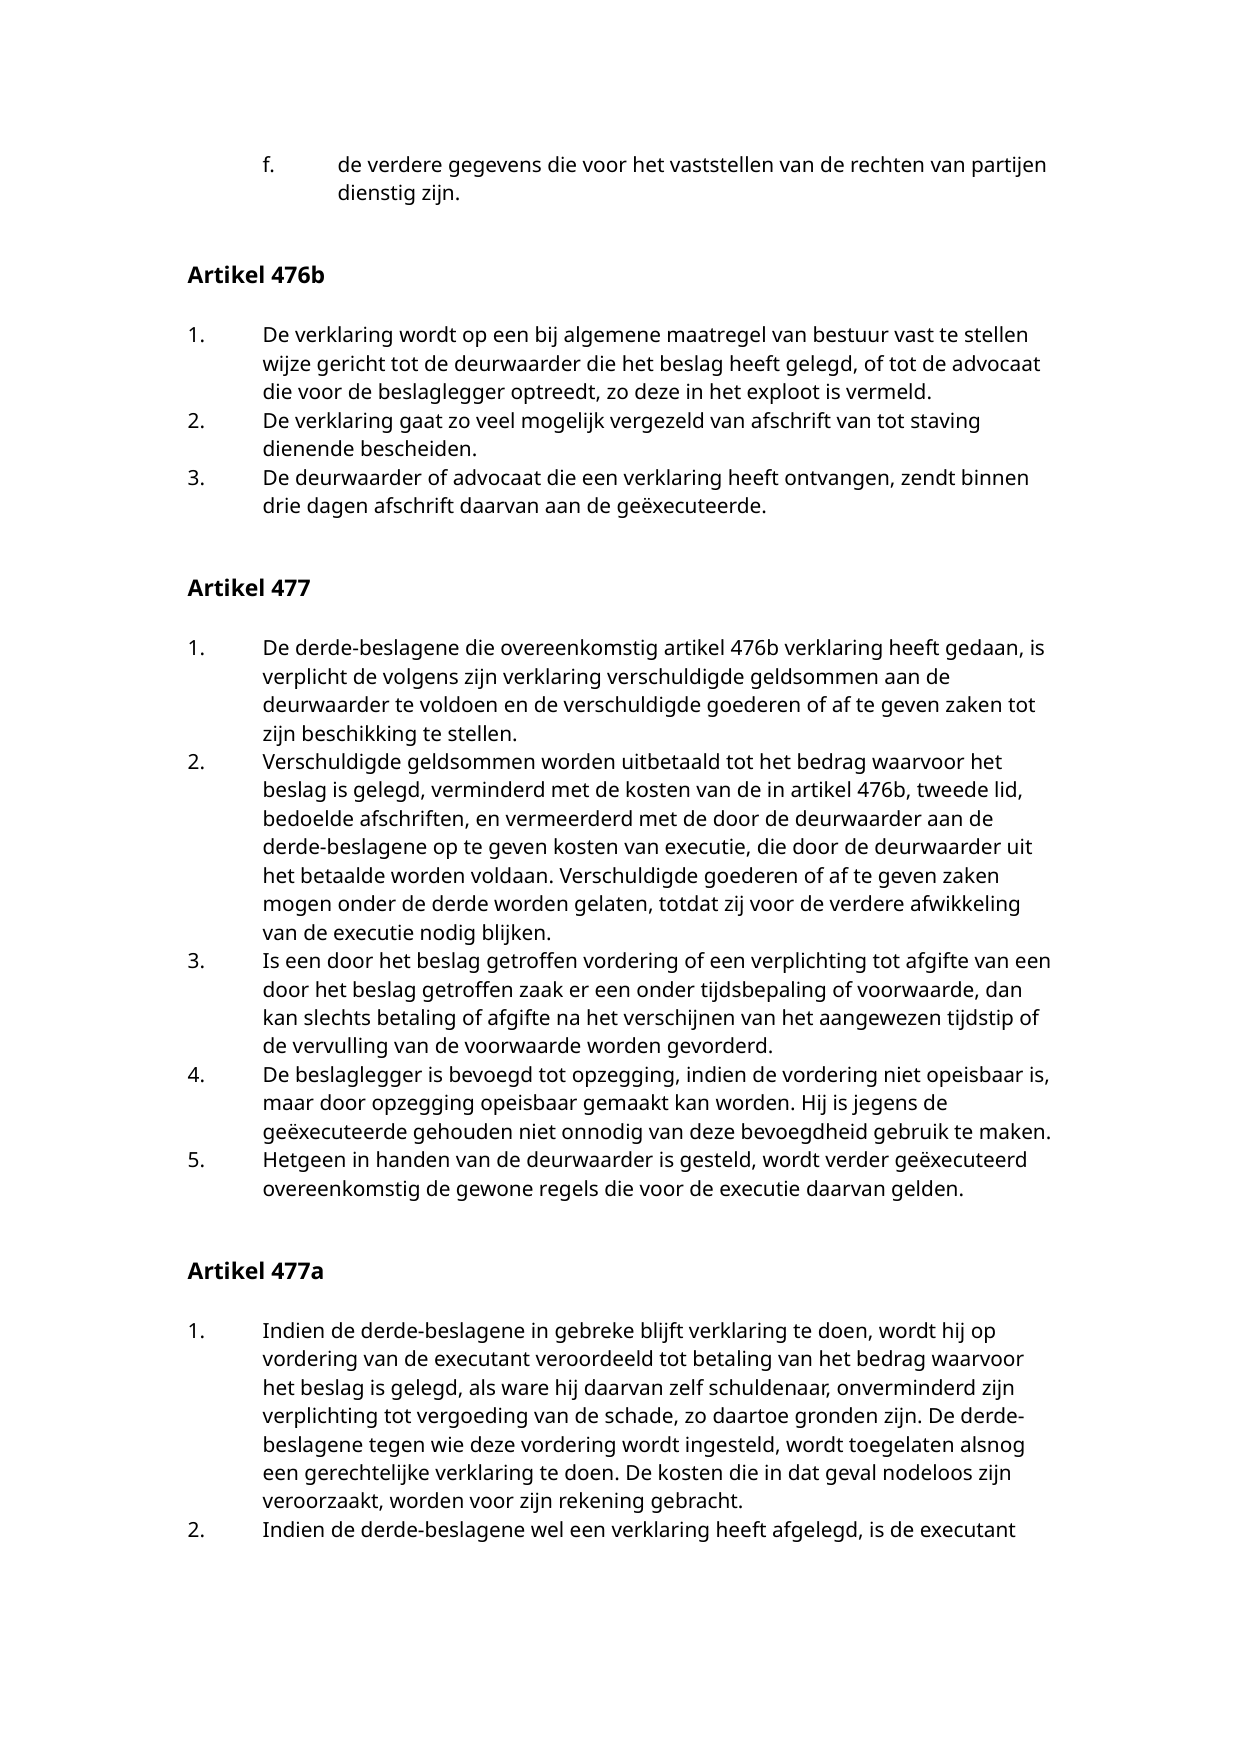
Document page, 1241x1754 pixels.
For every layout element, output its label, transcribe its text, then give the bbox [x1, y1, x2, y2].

list Hetgeen in handen van de deurwaarder is gesteld, wordt verder geëxecuteerd overeenkomstig de gewone regels die voor de executie daarvan gelden. [187, 1145, 1053, 1202]
list de verdere gegevens die voor het vaststellen van de rechten van partijen dienstig zijn. [262, 150, 1053, 207]
list Is een door het beslag getroffen vordering of een verplichting tot afgifte van een door het beslag getroffen zaak er een onder tijdsbepaling of voorwaarde, dan kan slechts betaling of afgifte na het verschijnen van het aangewezen tijdstip of de vervulling van de voorwaarde worden gevorderd. [187, 946, 1053, 1060]
subtitle Artikel 476b [187, 259, 1053, 291]
list Indien de derde-beslagene in gebreke blijft verklaring te doen, wordt hij op vordering van de executant veroordeeld tot betaling van het bedrag waarvoor het beslag is gelegd, als ware hij daarvan zelf schuldenaar, onverminderd zijn verplichting tot vergoeding van de schade, zo daartoe gronden zijn. De derde-beslagene tegen wie deze vordering wordt ingesteld, wordt toegelaten alsnog een gerechtelijke verklaring te doen. De kosten die in dat geval nodeloos zijn veroorzaakt, worden voor zijn rekening gebracht. [187, 1316, 1053, 1515]
subtitle Artikel 477 [187, 572, 1053, 603]
list De derde-beslagene die overeenkomstig artikel 476b verklaring heeft gedaan, is verplicht de volgens zijn verklaring verschuldigde geldsommen aan de deurwaarder te voldoen en de verschuldigde goederen of af te geven zaken tot zijn beschikking te stellen. [187, 633, 1053, 747]
list De verklaring wordt op een bij algemene maatregel van bestuur vast te stellen wijze gericht tot de deurwaarder die het beslag heeft gelegd, of tot de advocaat die voor de beslaglegger optreedt, zo deze in het exploot is vermeld. [187, 321, 1053, 406]
subtitle Artikel 477a [187, 1255, 1053, 1286]
list Indien de derde-beslagene wel een verklaring heeft afgelegd, is de executant [187, 1515, 1053, 1543]
list Verschuldigde geldsommen worden uitbetaald tot het bedrag waarvoor het beslag is gelegd, verminderd met de kosten van de in artikel 476b, tweede lid, bedoelde afschriften, en vermeerderd met de door de deurwaarder aan de derde-beslagene op te geven kosten van executie, die door de deurwaarder uit het betaalde worden voldaan. Verschuldigde goederen of af te geven zaken mogen onder de derde worden gelaten, totdat zij voor de verdere afwikkeling van de executie nodig blijken. [187, 747, 1053, 946]
list De deurwaarder of advocaat die een verklaring heeft ontvangen, zendt binnen drie dagen afschrift daarvan aan de geëxecuteerde. [187, 463, 1053, 520]
list De beslaglegger is bevoegd tot opzegging, indien de vordering niet opeisbaar is, maar door opzegging opeisbaar gemaakt kan worden. Hij is jegens de geëxecuteerde gehouden niet onnodig van deze bevoegdheid gebruik te maken. [187, 1060, 1053, 1145]
list De verklaring gaat zo veel mogelijk vergezeld van afschrift van tot staving dienende bescheiden. [187, 406, 1053, 463]
